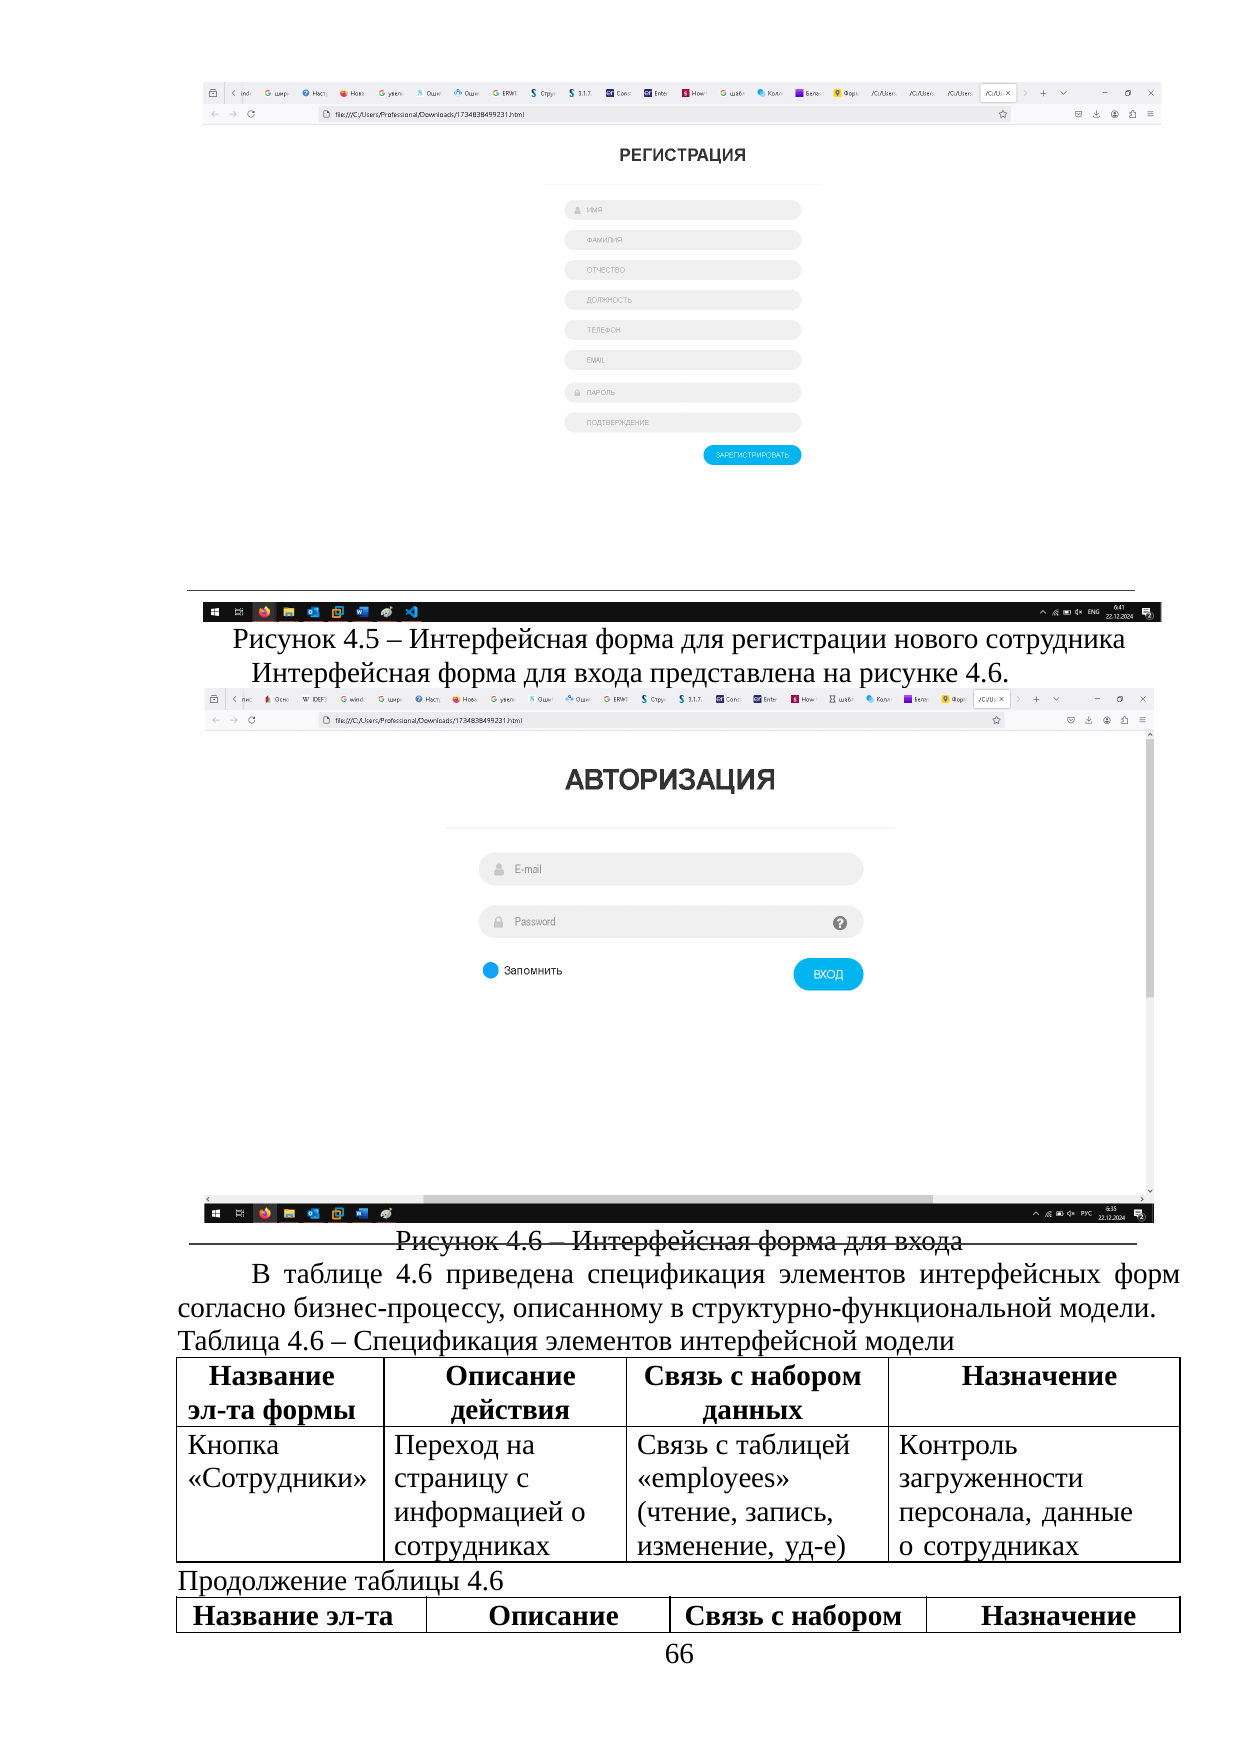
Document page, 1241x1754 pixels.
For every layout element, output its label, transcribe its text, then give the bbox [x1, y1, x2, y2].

table_header Название эл-та [177, 1598, 426, 1631]
text Рисунок 4.6 – Интерфейсная форма для входа [177, 1223, 1181, 1256]
text Рисунок 4.5 – Интерфейсная форма для регистрации нового сотрудника [177, 622, 1181, 655]
table_cell Переход на страницу с информацией о сотрудниках [385, 1427, 626, 1561]
table_cell Кнопка «Сотрудники» [177, 1427, 383, 1561]
text Таблица 4.6 – Спецификация элементов интерфейсной модели [177, 1323, 1181, 1357]
table_header Назначение [927, 1598, 1179, 1631]
table_header Описание действия [385, 1358, 626, 1426]
text В таблице 4.6 приведена спецификация элементов интерфейсных форм согласно бизнес-процессу, описанному в структурно-функциональной модели. [177, 1256, 1181, 1323]
table_cell Связь с таблицей «employees» (чтение, запись, изменение, уд-е) [627, 1427, 888, 1561]
table_header Название эл-та формы [177, 1358, 383, 1426]
table_header Связь с набором данных [627, 1358, 888, 1426]
table_cell Контроль загруженности персонала, данные о сотрудниках [889, 1427, 1179, 1561]
table_header Связь с набором [671, 1598, 926, 1631]
table_header Назначение [889, 1358, 1179, 1426]
text Интерфейсная форма для входа представлена на рисунке 4.6. [177, 655, 1181, 689]
text Продолжение таблицы 4.6 [177, 1563, 1181, 1596]
table_header Описание [427, 1598, 669, 1631]
